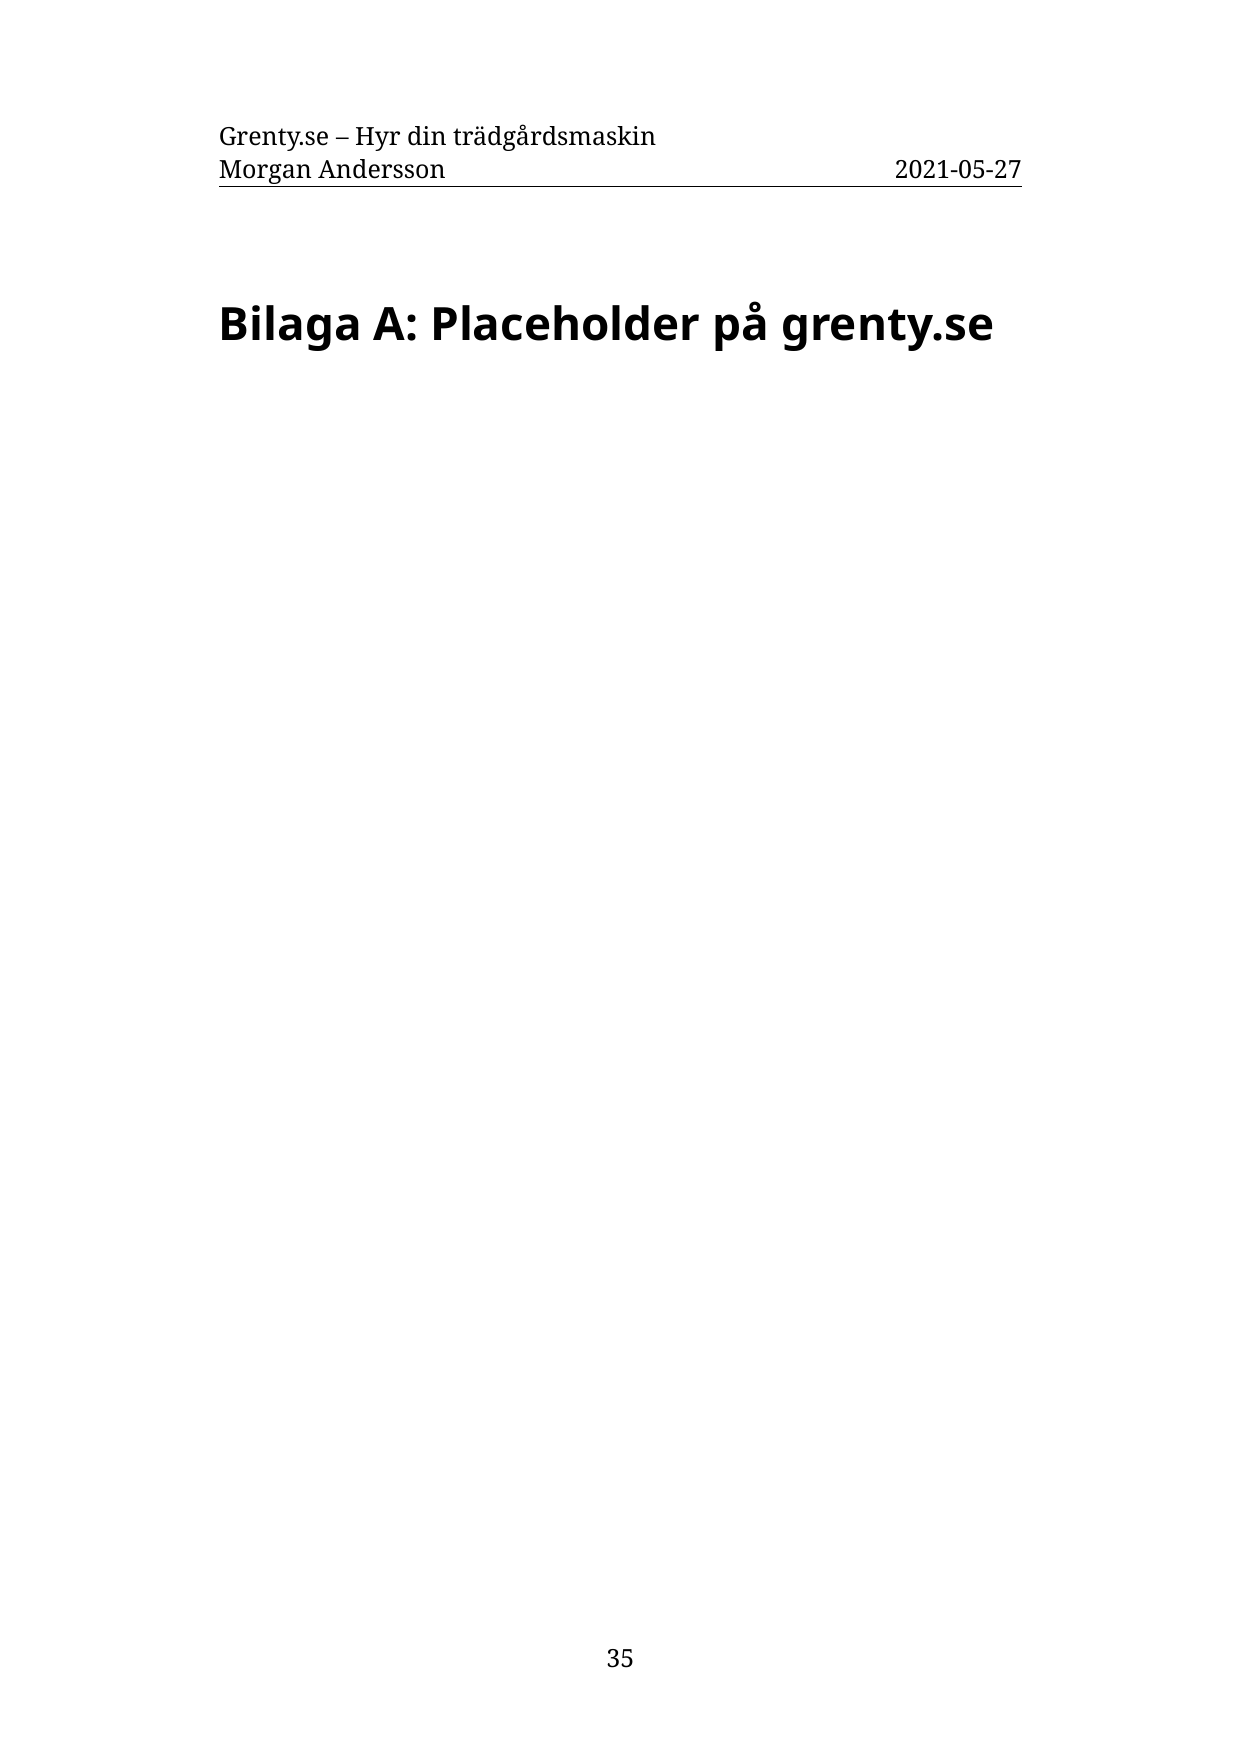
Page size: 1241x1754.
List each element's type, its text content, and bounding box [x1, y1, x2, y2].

subtitle Bilaga A: Placeholder på grenty.se [218, 291, 1022, 353]
